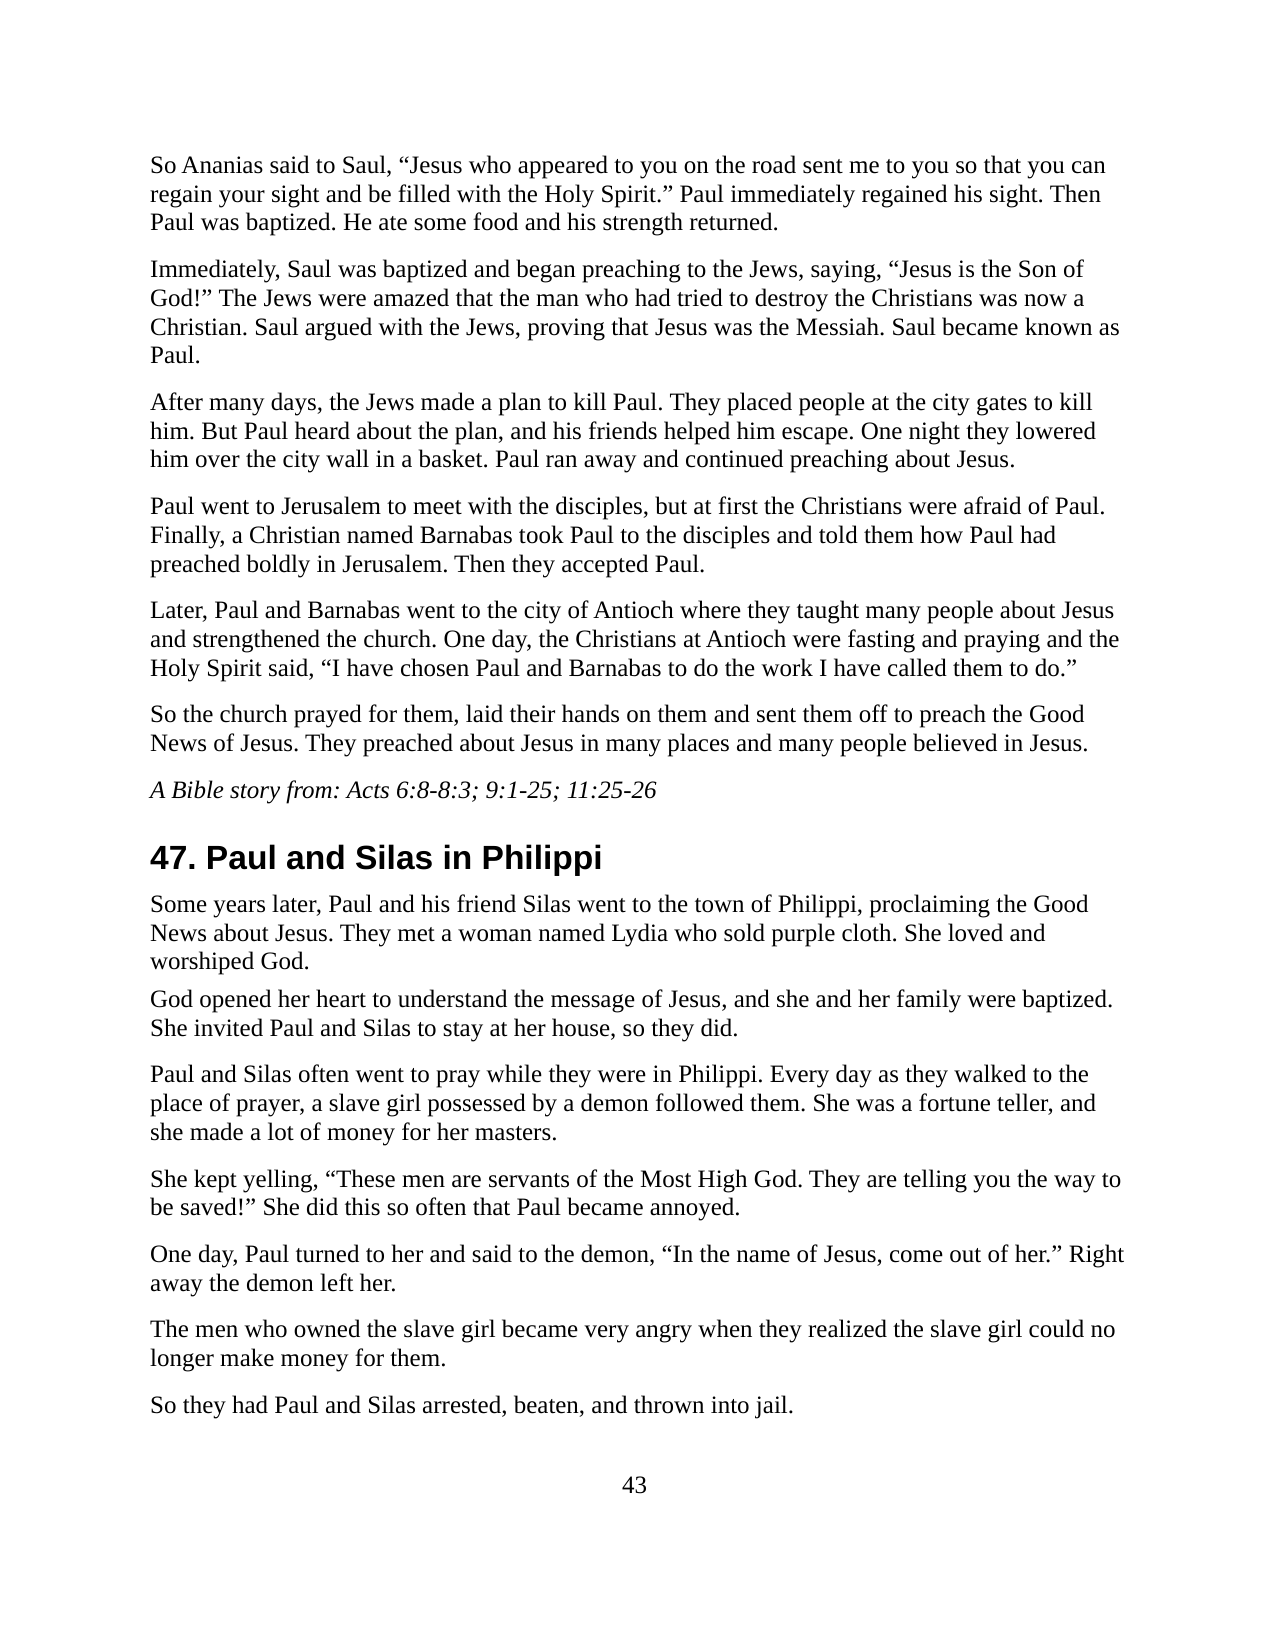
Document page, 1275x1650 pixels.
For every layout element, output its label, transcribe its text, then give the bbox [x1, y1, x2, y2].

text One day, Paul turned to her and said to the demon, “In the name of Jesus, come out of her.” Right away the demon left her. [150, 1239, 1125, 1297]
text So they had Paul and Silas arrested, beaten, and thrown into jail. [150, 1390, 1125, 1419]
text A Bible story from: Acts 6:8-8:3; 9:1-25; 11:25-26 [150, 775, 1125, 804]
text Paul went to Jerusalem to meet with the disciples, but at first the Christians were afraid of Paul. Finally, a Christian named Barnabas took Paul to the disciples and told them how Paul had preached boldly in Jerusalem. Then they accepted Paul. [150, 491, 1125, 577]
text After many days, the Jews made a plan to kill Paul. They placed people at the city gates to kill him. But Paul heard about the plan, and his friends helped him escape. One night they lowered him over the city wall in a basket. Paul ran away and continued preaching about Jesus. [150, 387, 1125, 473]
text God opened her heart to understand the message of Jesus, and she and her family were baptized. She invited Paul and Silas to stay at her house, so they did. [150, 984, 1125, 1042]
text Some years later, Paul and his friend Silas went to the town of Philippi, proclaiming the Good News about Jesus. They met a woman named Lydia who sold purple cloth. She loved and worshiped God. [150, 889, 1125, 975]
subtitle 47. Paul and Silas in Philippi [150, 838, 1125, 876]
text So the church prayed for them, laid their hands on them and sent them off to preach the Good News of Jesus. They preached about Jesus in many places and many people believed in Jesus. [150, 699, 1125, 757]
text Immediately, Saul was baptized and began preaching to the Jews, saying, “Jesus is the Son of God!” The Jews were amazed that the man who had tried to destroy the Christians was now a Christian. Saul argued with the Jews, proving that Jesus was the Messiah. Saul became known as Paul. [150, 254, 1125, 369]
text She kept yelling, “These men are servants of the Most High God. They are telling you the way to be saved!” She did this so often that Paul became annoyed. [150, 1164, 1125, 1221]
text Later, Paul and Barnabas went to the city of Antioch where they taught many people about Jesus and strengthened the church. One day, the Christians at Antioch were fasting and praying and the Holy Spirit said, “I have chosen Paul and Barnabas to do the work I have called them to do.” [150, 595, 1125, 682]
text So Ananias said to Saul, “Jesus who appeared to you on the road sent me to you so that you can regain your sight and be filled with the Holy Spirit.” Paul immediately regained his sight. Then Paul was baptized. He ate some food and his strength returned. [150, 150, 1125, 236]
text The men who owned the slave girl became very angry when they realized the slave girl could no longer make money for them. [150, 1314, 1125, 1372]
text Paul and Silas often went to pray while they were in Philippi. Every day as they walked to the place of prayer, a slave girl possessed by a demon followed them. She was a fortune teller, and she made a lot of money for her masters. [150, 1059, 1125, 1146]
